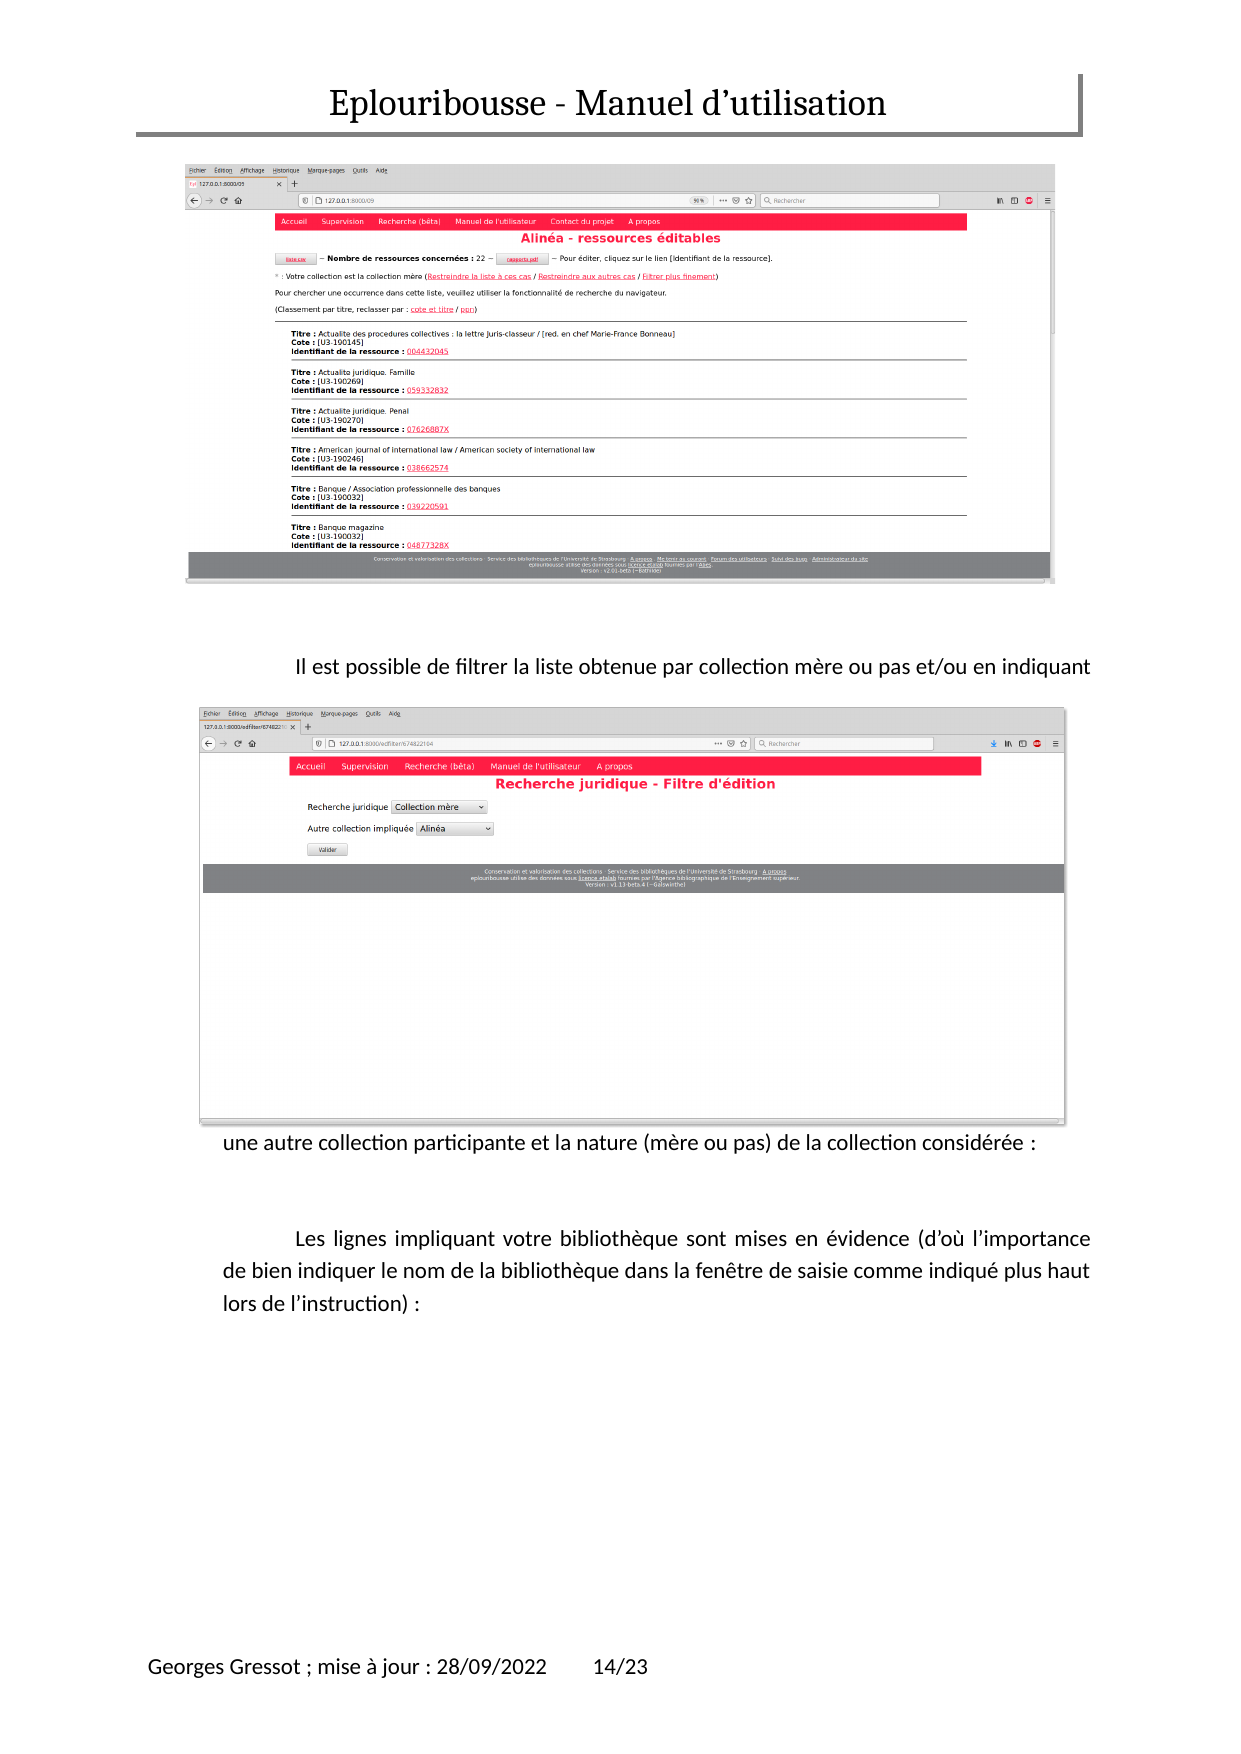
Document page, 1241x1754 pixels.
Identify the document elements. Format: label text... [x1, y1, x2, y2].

list Il est possible de filtrer la liste obtenue par collection mère ou pas et/ou en indiquant une autre collection participante et la nature (mère ou pas) de la collection considérée : [223, 652, 1093, 1156]
picture [185, 164, 1055, 584]
picture [197, 706, 1068, 1128]
list Les lignes impliquant votre bibliothèque sont mises en évidence (d’où l’importance de bien indiquer le nom de la bibliothèque dans la fenêtre de saisie comme indiqué plus haut lors de l’instruction) : [223, 1224, 1093, 1317]
